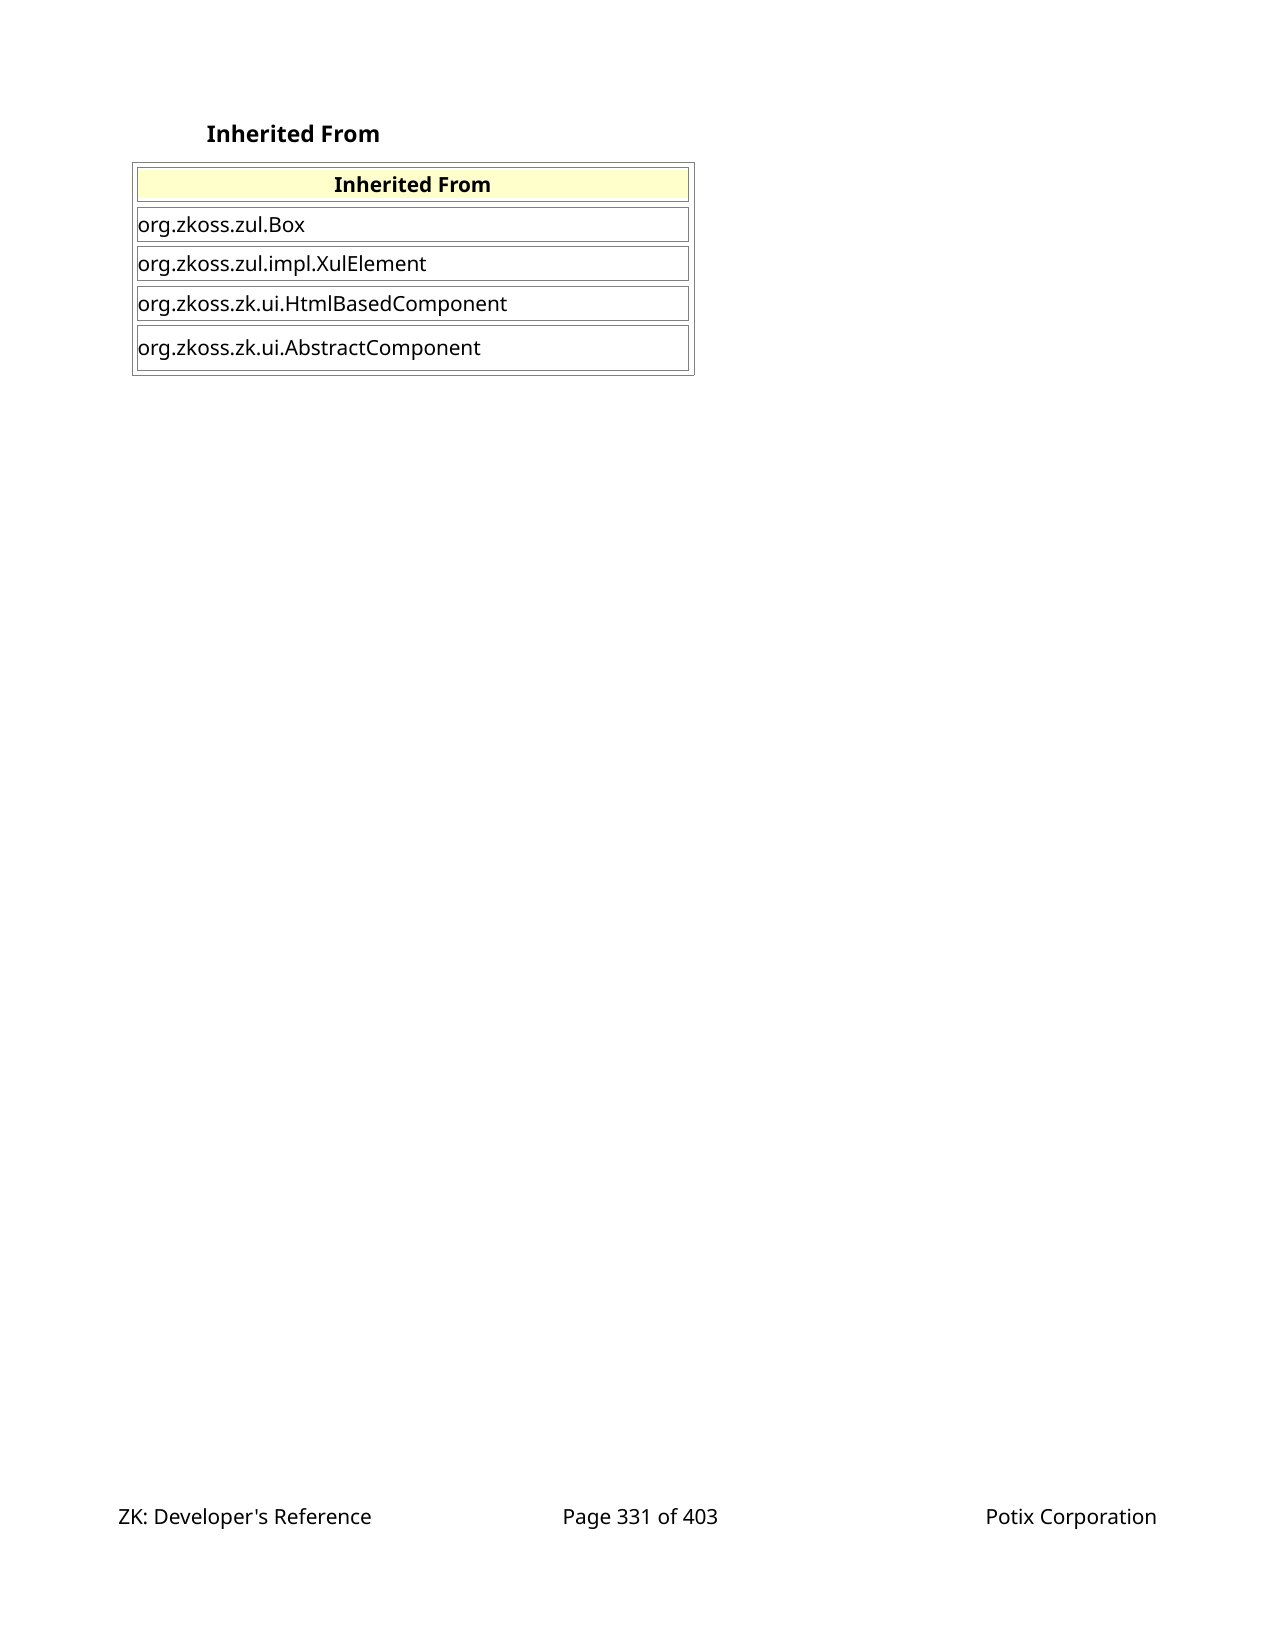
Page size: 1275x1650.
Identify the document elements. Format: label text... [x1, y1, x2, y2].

table_cell org.zkoss.zul.Box [134, 201, 691, 241]
table_header Inherited From [134, 163, 691, 201]
table_cell org.zkoss.zk.ui.AbstractComponent [134, 320, 691, 369]
subtitle Inherited From [207, 118, 1157, 149]
table_cell org.zkoss.zk.ui.HtmlBasedComponent [134, 280, 691, 320]
table_cell org.zkoss.zul.impl.XulElement [134, 241, 691, 280]
